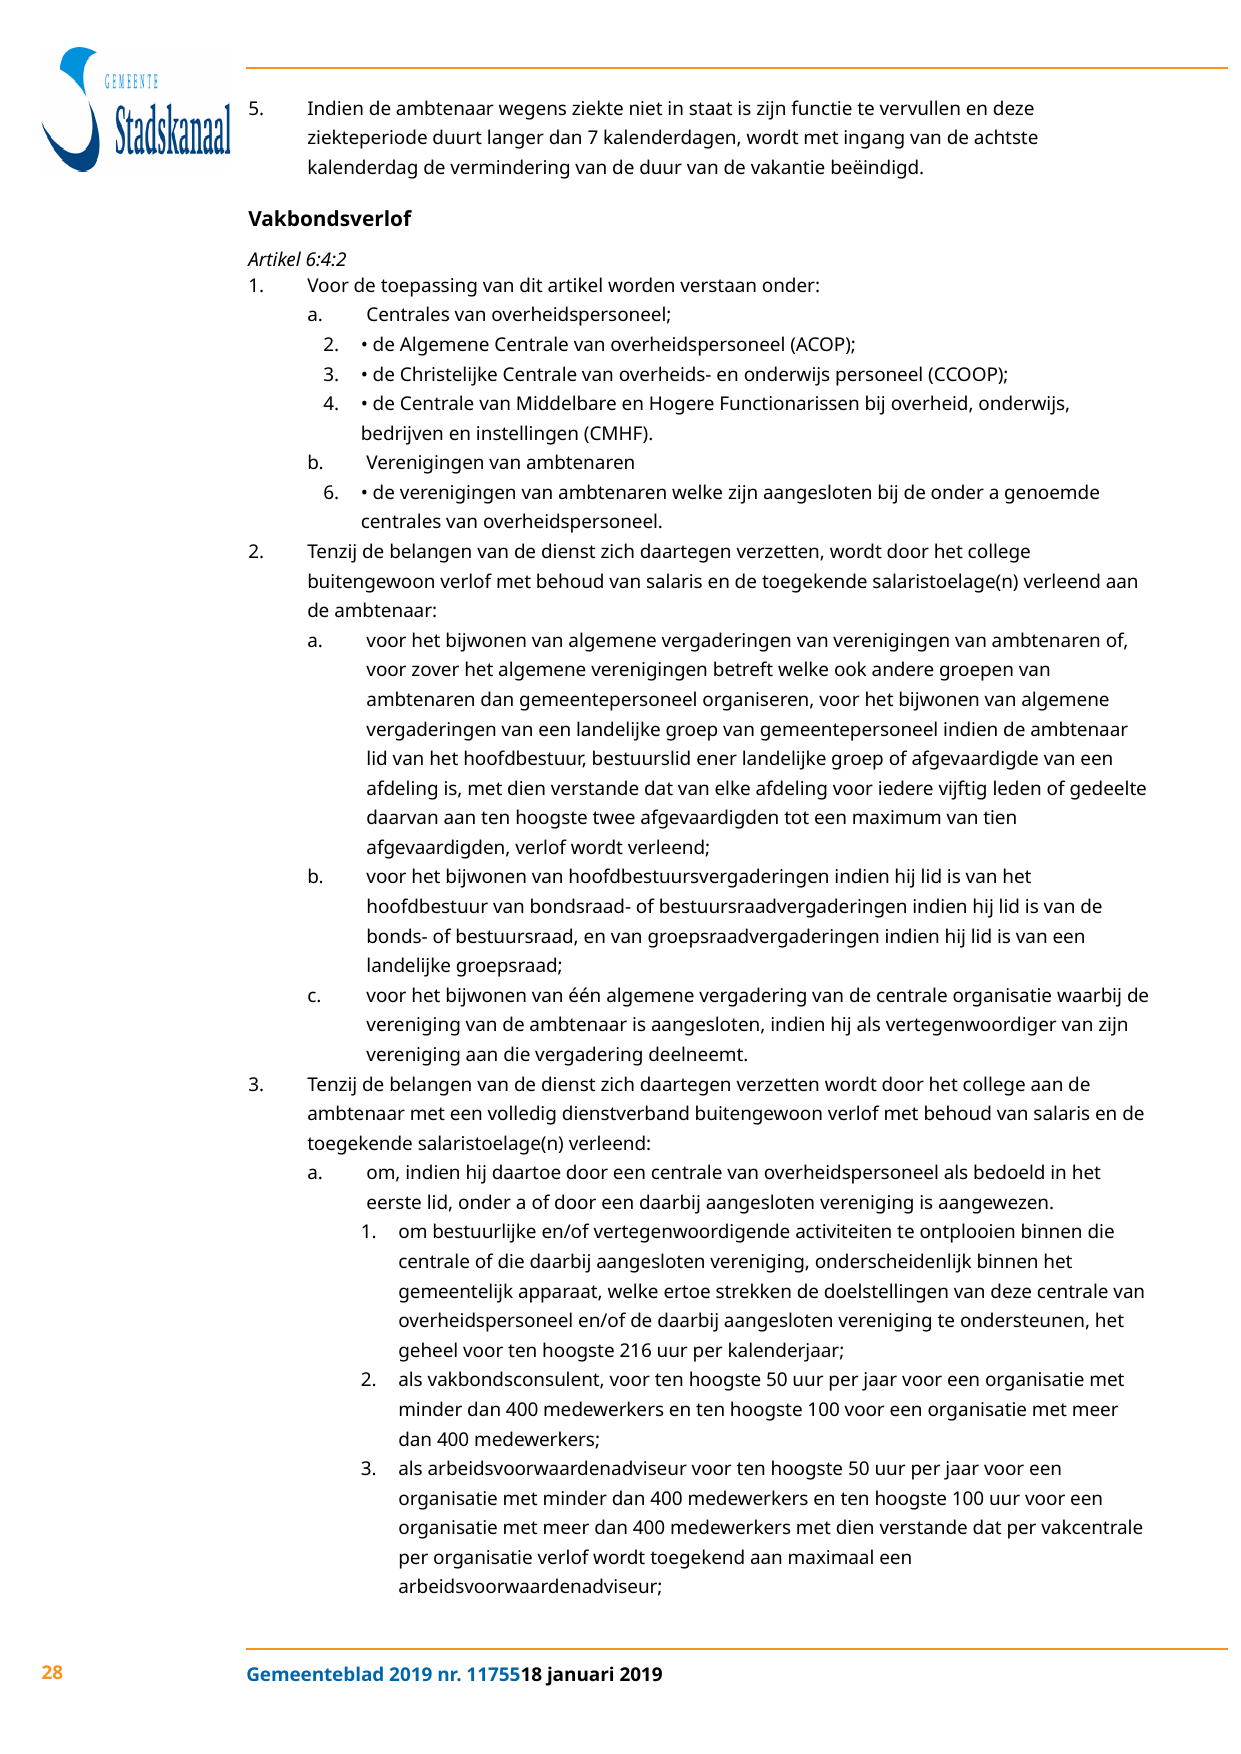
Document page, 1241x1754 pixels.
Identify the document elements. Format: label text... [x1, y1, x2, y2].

list • de Christelijke Centrale van overheids- en onderwijs personeel (CCOOP); [323, 361, 1152, 386]
list voor het bijwonen van algemene vergaderingen van verenigingen van ambtenaren of, voor zover het algemene verenigingen betreft welke ook andere groepen van ambtenaren dan gemeentepersoneel organiseren, voor het bijwonen van algemene vergaderingen van een landelijke groep van gemeentepersoneel indien de ambtenaar lid van het hoofdbestuur, bestuurslid ener landelijke groep of afgevaardigde van een afdeling is, met dien verstande dat van elke afdeling voor iedere vijftig leden of gedeelte daarvan aan ten hoogste twee afgevaardigden tot een maximum van tien afgevaardigden, verlof wordt verleend; [307, 627, 1152, 860]
list om, indien hij daartoe door een centrale van overheidspersoneel als bedoeld in het eerste lid, onder a of door een daarbij aangesloten vereniging is aangewezen. [307, 1159, 1152, 1215]
list • de Centrale van Middelbare en Hogere Functionarissen bij overheid, onderwijs, bedrijven en instellingen (CMHF). [323, 390, 1152, 446]
list • de Algemene Centrale van overheidspersoneel (ACOP); [323, 331, 1152, 357]
list Tenzij de belangen van de dienst zich daartegen verzetten, wordt door het college buitengewoon verlof met behoud van salaris en de toegekende salaristoelage(n) verleend aan de ambtenaar: [248, 538, 1152, 623]
list Verenigingen van ambtenaren [307, 449, 1152, 475]
text Vakbondsverlof [248, 204, 1152, 233]
list voor het bijwonen van één algemene vergadering van de centrale organisatie waarbij de vereniging van de ambtenaar is aangesloten, indien hij als vertegenwoordiger van zijn vereniging aan die vergadering deelneemt. [307, 982, 1152, 1067]
list Centrales van overheidspersoneel; [307, 302, 1152, 327]
list om bestuurlijke en/of vertegenwoordigende activiteiten te ontplooien binnen die centrale of die daarbij aangesloten vereniging, onderscheidenlijk binnen het gemeentelijk apparaat, welke ertoe strekken de doelstellingen van deze centrale van overheidspersoneel en/of de daarbij aangesloten vereniging te ondersteunen, het geheel voor ten hoogste 216 uur per kalenderjaar; [361, 1219, 1152, 1363]
text Artikel 6:4:2 [248, 246, 1152, 272]
list als arbeidsvoorwaardenadviseur voor ten hoogste 50 uur per jaar voor een organisatie met minder dan 400 medewerkers en ten hoogste 100 uur voor een organisatie met meer dan 400 medewerkers met dien verstande dat per vakcentrale per organisatie verlof wordt toegekend aan maximaal een arbeidsvoorwaardenadviseur; [361, 1455, 1152, 1599]
list als vakbondsconsulent, voor ten hoogste 50 uur per jaar voor een organisatie met minder dan 400 medewerkers en ten hoogste 100 voor een organisatie met meer dan 400 medewerkers; [361, 1367, 1152, 1451]
list Tenzij de belangen van de dienst zich daartegen verzetten wordt door het college aan de ambtenaar met een volledig dienstverband buitengewoon verlof met behoud van salaris en de toegekende salaristoelage(n) verleend: [248, 1071, 1152, 1156]
list Indien de ambtenaar wegens ziekte niet in staat is zijn functie te vervullen en deze ziekteperiode duurt langer dan 7 kalenderdagen, wordt met ingang van de achtste kalenderdag de vermindering van de duur van de vakantie beëindigd. [248, 95, 1152, 180]
list • de verenigingen van ambtenaren welke zijn aangesloten bij de onder a genoemde centrales van overheidspersoneel. [323, 479, 1152, 534]
list Voor de toepassing van dit artikel worden verstaan onder: [248, 272, 1152, 298]
list voor het bijwonen van hoofdbestuursvergaderingen indien hij lid is van het hoofdbestuur van bondsraad- of bestuursraadvergaderingen indien hij lid is van de bonds- of bestuursraad, en van groepsraadvergaderingen indien hij lid is van een landelijke groepsraad; [307, 864, 1152, 978]
picture [41, 47, 231, 172]
